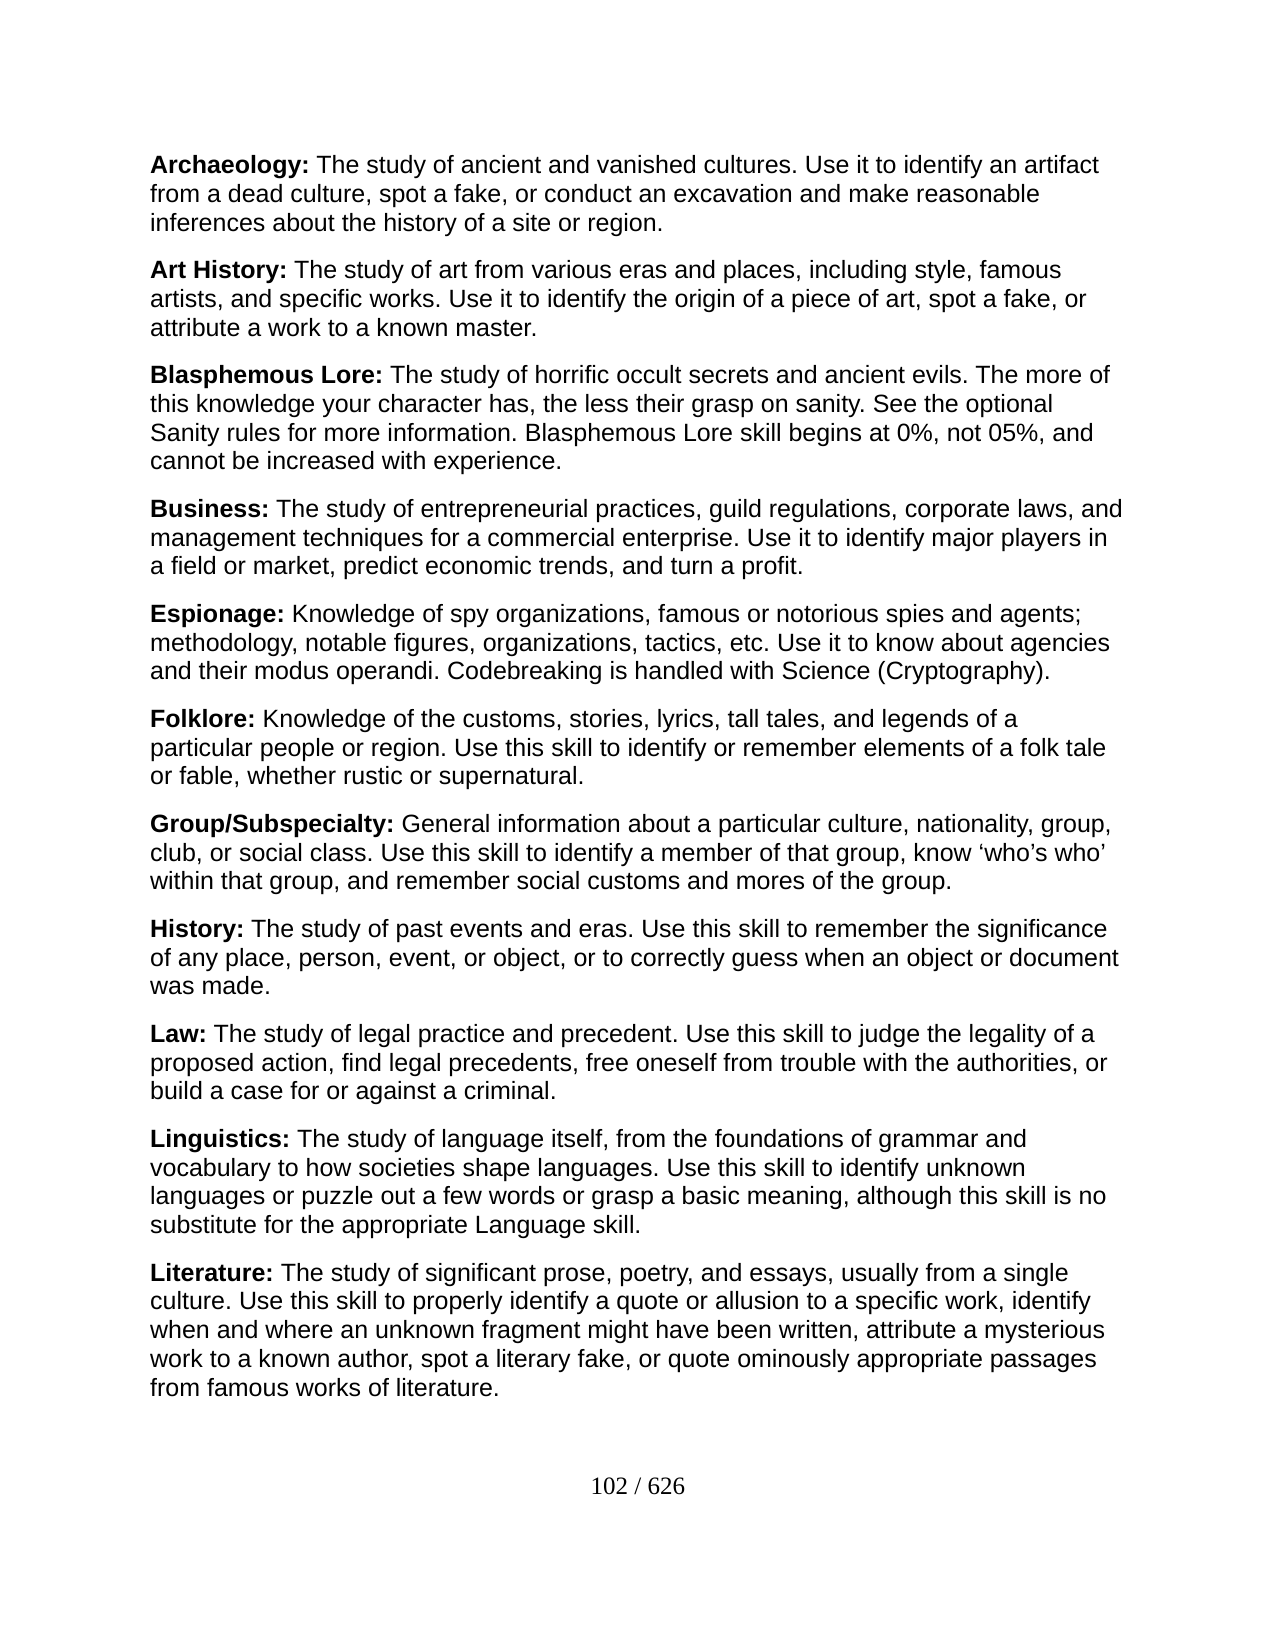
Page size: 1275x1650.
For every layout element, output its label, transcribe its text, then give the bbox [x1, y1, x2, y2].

text Group/Subspecialty: General information about a particular culture, nationality, group, club, or social class. Use this skill to identify a member of that group, know ‘who’s who’ within that group, and remember social customs and mores of the group. [150, 809, 1125, 895]
text Linguistics: The study of language itself, from the foundations of grammar and vocabulary to how societies shape languages. Use this skill to identify unknown languages or puzzle out a few words or grasp a basic meaning, although this skill is no substitute for the appropriate Language skill. [150, 1124, 1125, 1239]
text Archaeology: The study of ancient and vanished cultures. Use it to identify an artifact from a dead culture, spot a fake, or conduct an excavation and make reasonable inferences about the history of a site or region. [150, 150, 1125, 236]
text Espionage: Knowledge of spy organizations, famous or notorious spies and agents; methodology, notable figures, organizations, tactics, etc. Use it to know about agencies and their modus operandi. Codebreaking is handled with Science (Cryptography). [150, 599, 1125, 685]
text History: The study of past events and eras. Use this skill to remember the significance of any place, person, event, or object, or to correctly guess when an object or document was made. [150, 914, 1125, 1000]
text Law: The study of legal practice and precedent. Use this skill to judge the legality of a proposed action, find legal precedents, free oneself from trouble with the authorities, or build a case for or against a criminal. [150, 1019, 1125, 1105]
text Art History: The study of art from various eras and places, including style, famous artists, and specific works. Use it to identify the origin of a piece of art, spot a fake, or attribute a work to a known master. [150, 255, 1125, 341]
text Business: The study of entrepreneurial practices, guild regulations, corporate laws, and management techniques for a commercial enterprise. Use it to identify major players in a field or market, predict economic trends, and turn a profit. [150, 494, 1125, 580]
text Blasphemous Lore: The study of horrific occult secrets and ancient evils. The more of this knowledge your character has, the less their grasp on sanity. See the optional Sanity rules for more information. Blasphemous Lore skill begins at 0%, not 05%, and cannot be increased with experience. [150, 360, 1125, 475]
text Literature: The study of significant prose, poetry, and essays, usually from a single culture. Use this skill to properly identify a quote or allusion to a specific work, identify when and where an unknown fragment might have been written, attribute a mysterious work to a known author, spot a literary fake, or quote ominously appropriate passages from famous works of literature. [150, 1257, 1125, 1401]
text Folklore: Knowledge of the customs, stories, lyrics, tall tales, and legends of a particular people or region. Use this skill to identify or remember elements of a folk tale or fable, whether rustic or supernatural. [150, 704, 1125, 790]
